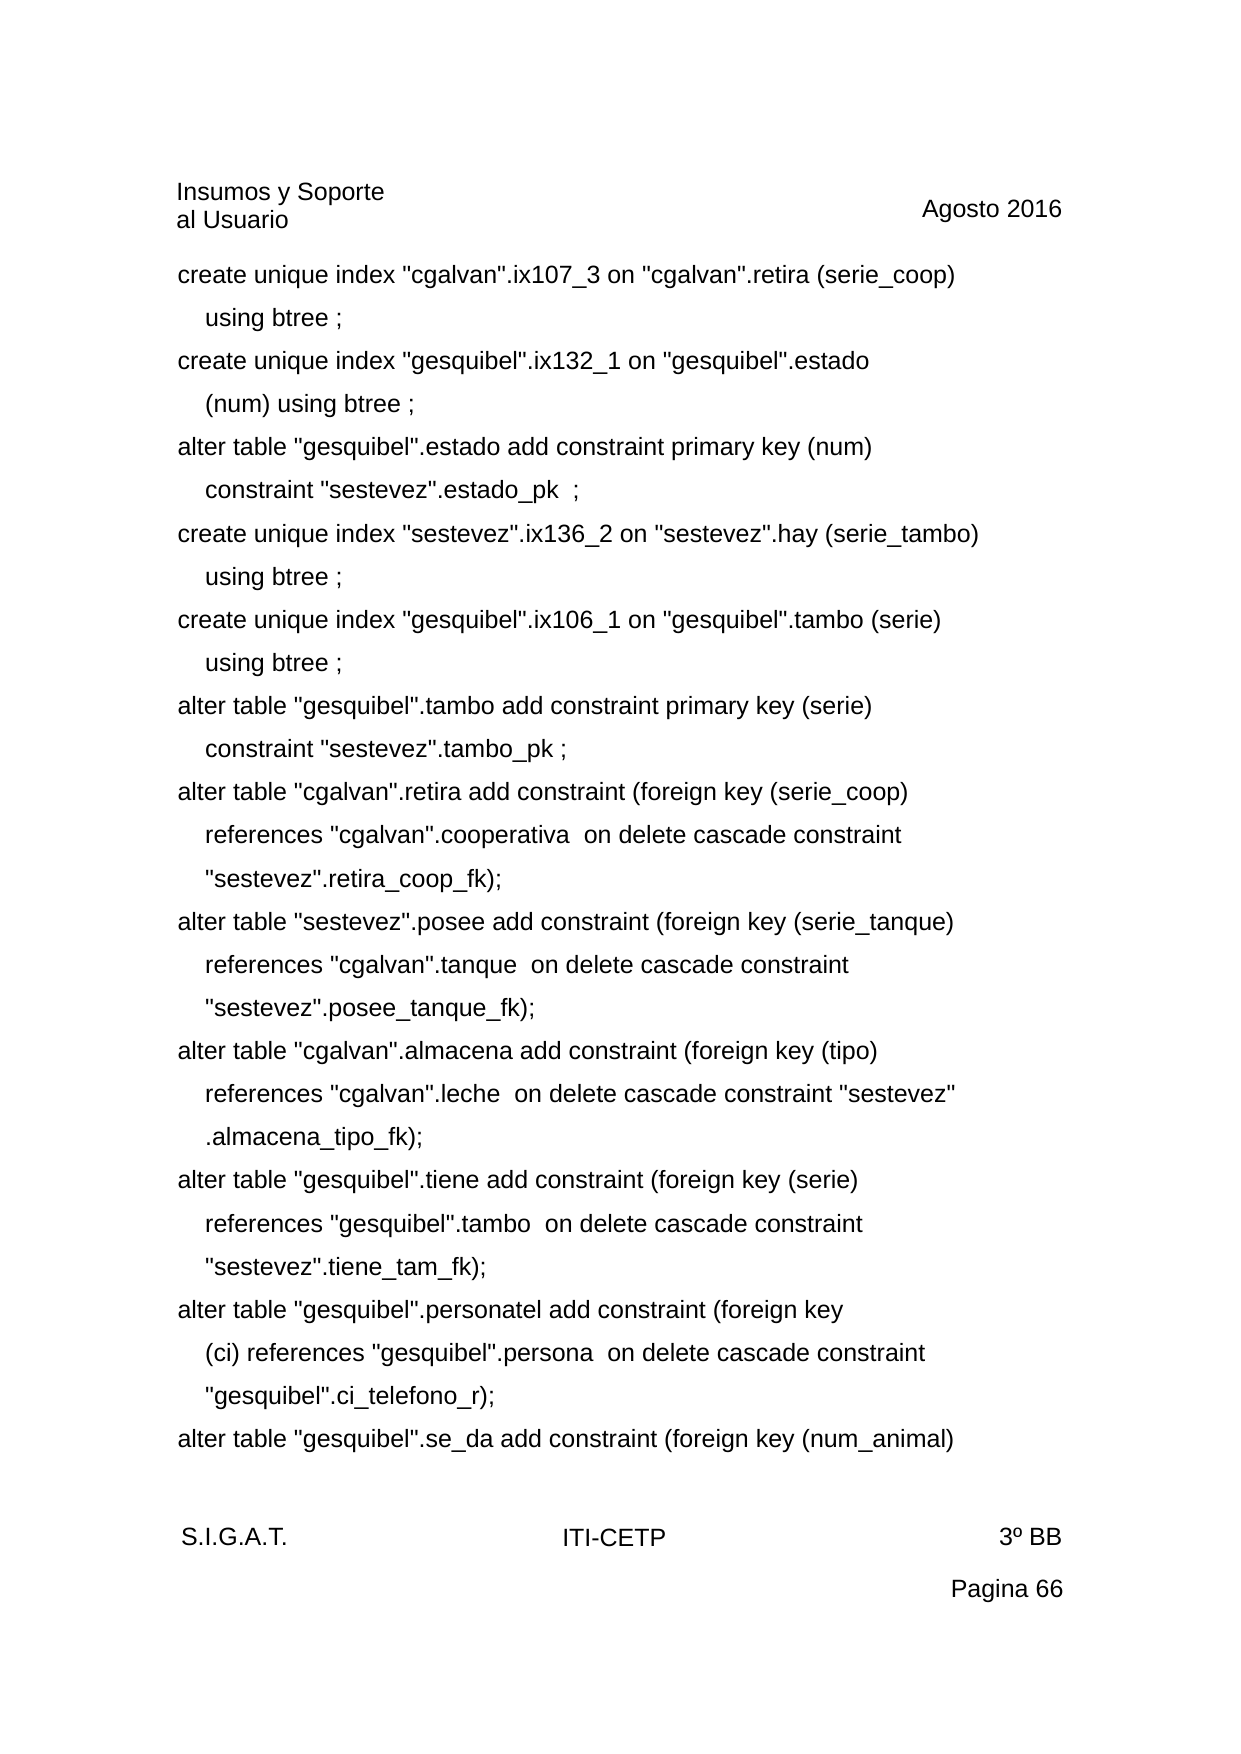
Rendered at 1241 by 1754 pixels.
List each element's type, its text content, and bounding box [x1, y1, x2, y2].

text create unique index "cgalvan".ix107_3 on "cgalvan".retira (serie_coop) using btree ; create unique index "gesquibel".ix132_1 on "gesquibel".estado (num) using btree ; alter table "gesquibel".estado add constraint primary key (num) constraint "sestevez".estado_pk ; create unique index "sestevez".ix136_2 on "sestevez".hay (serie_tambo) using btree ; create unique index "gesquibel".ix106_1 on "gesquibel".tambo (serie) using btree ; alter table "gesquibel".tambo add constraint primary key (serie) constraint "sestevez".tambo_pk ; alter table "cgalvan".retira add constraint (foreign key (serie_coop) references "cgalvan".cooperativa on delete cascade constraint "sestevez".retira_coop_fk); alter table "sestevez".posee add constraint (foreign key (serie_tanque) references "cgalvan".tanque on delete cascade constraint "sestevez".posee_tanque_fk); alter table "cgalvan".almacena add constraint (foreign key (tipo) references "cgalvan".leche on delete cascade constraint "sestevez" .almacena_tipo_fk); alter table "gesquibel".tiene add constraint (foreign key (serie) references "gesquibel".tambo on delete cascade constraint "sestevez".tiene_tam_fk); alter table "gesquibel".personatel add constraint (foreign key (ci) references "gesquibel".persona on delete cascade constraint "gesquibel".ci_telefono_r); alter table "gesquibel".se_da add constraint (foreign key (num_animal) [177, 260, 1063, 1453]
